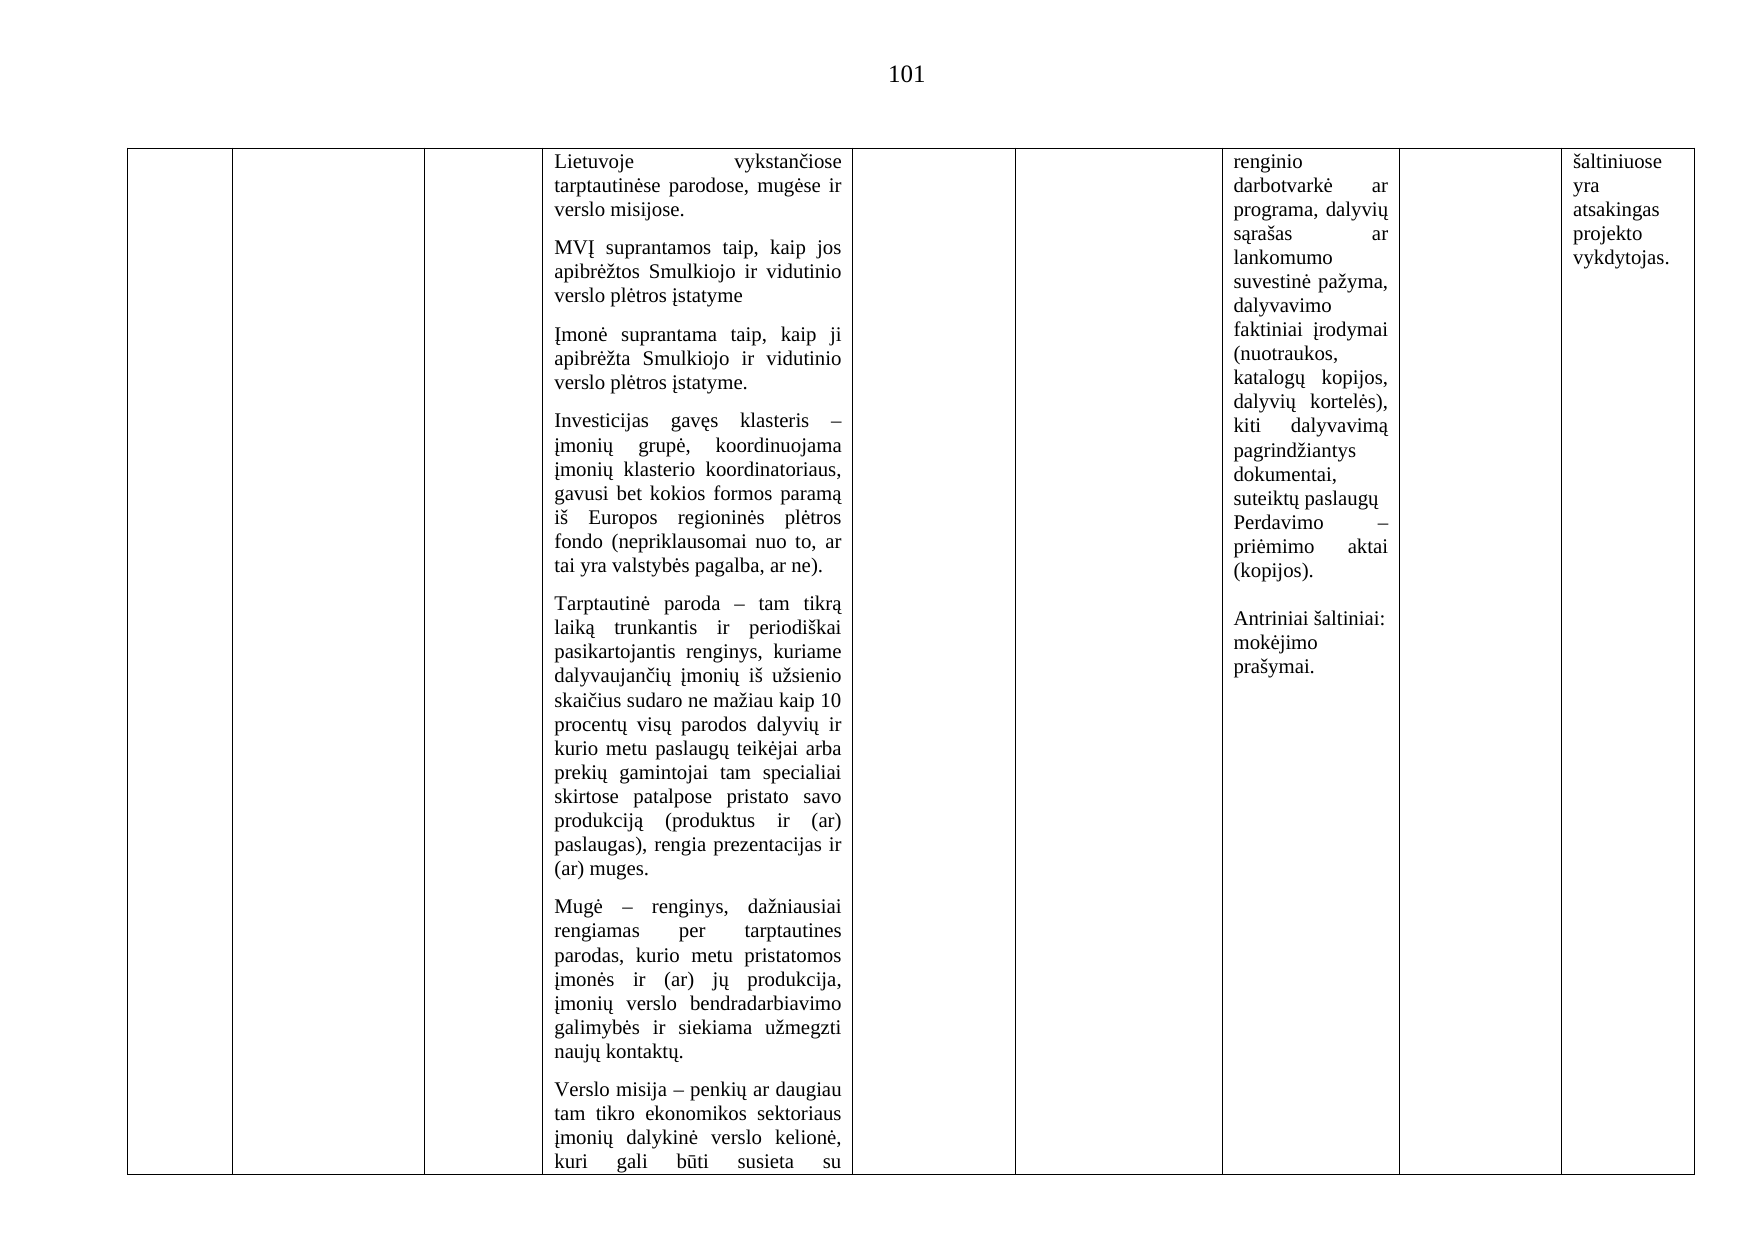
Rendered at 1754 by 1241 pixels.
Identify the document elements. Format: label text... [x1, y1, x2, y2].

table_cell šaltiniuose yra atsakingas projekto vykdytojas. [1562, 149, 1694, 1173]
table_cell [1400, 149, 1561, 1173]
table_cell [425, 149, 542, 1173]
table_cell Lietuvoje vykstančiose tarptautinėse parodose, mugėse ir verslo misijose. MVĮ suprantamos taip, kaip jos apibrėžtos Smulkiojo ir vidutinio verslo plėtros įstatyme Įmonė suprantama taip, kaip ji apibrėžta Smulkiojo ir vidutinio verslo plėtros įstatyme. Investicijas gavęs klasteris – įmonių grupė, koordinuojama įmonių klasterio koordinatoriaus, gavusi bet kokios formos paramą iš Europos regioninės plėtros fondo (nepriklausomai nuo to, ar tai yra valstybės pagalba, ar ne). Tarptautinė paroda – tam tikrą laiką trunkantis ir periodiškai pasikartojantis renginys, kuriame dalyvaujančių įmonių iš užsienio skaičius sudaro ne mažiau kaip 10 procentų visų parodos dalyvių ir kurio metu paslaugų teikėjai arba prekių gamintojai tam specialiai skirtose patalpose pristato savo produkciją (produktus ir (ar) paslaugas), rengia prezentacijas ir (ar) muges. Mugė – renginys, dažniausiai rengiamas per tarptautines parodas, kurio metu pristatomos įmonės ir (ar) jų produkcija, įmonių verslo bendradarbiavimo galimybės ir siekiama užmegzti naujų kontaktų. Verslo misija – penkių ar daugiau tam tikro ekonomikos sektoriaus įmonių dalykinė verslo kelionė, kuri gali būti susieta su [543, 149, 852, 1173]
table_cell [853, 149, 1015, 1173]
table_cell [1016, 149, 1222, 1173]
table_cell [233, 149, 424, 1173]
table_cell renginio darbotvarkė ar programa, dalyvių sąrašas ar lankomumo suvestinė pažyma, dalyvavimo faktiniai įrodymai (nuotraukos, katalogų kopijos, dalyvių kortelės), kiti dalyvavimą pagrindžiantys dokumentai, suteiktų paslaugų Perdavimo –priėmimo aktai (kopijos). Antriniai šaltiniai: mokėjimo prašymai. [1223, 149, 1399, 1173]
table_cell [128, 149, 232, 1173]
